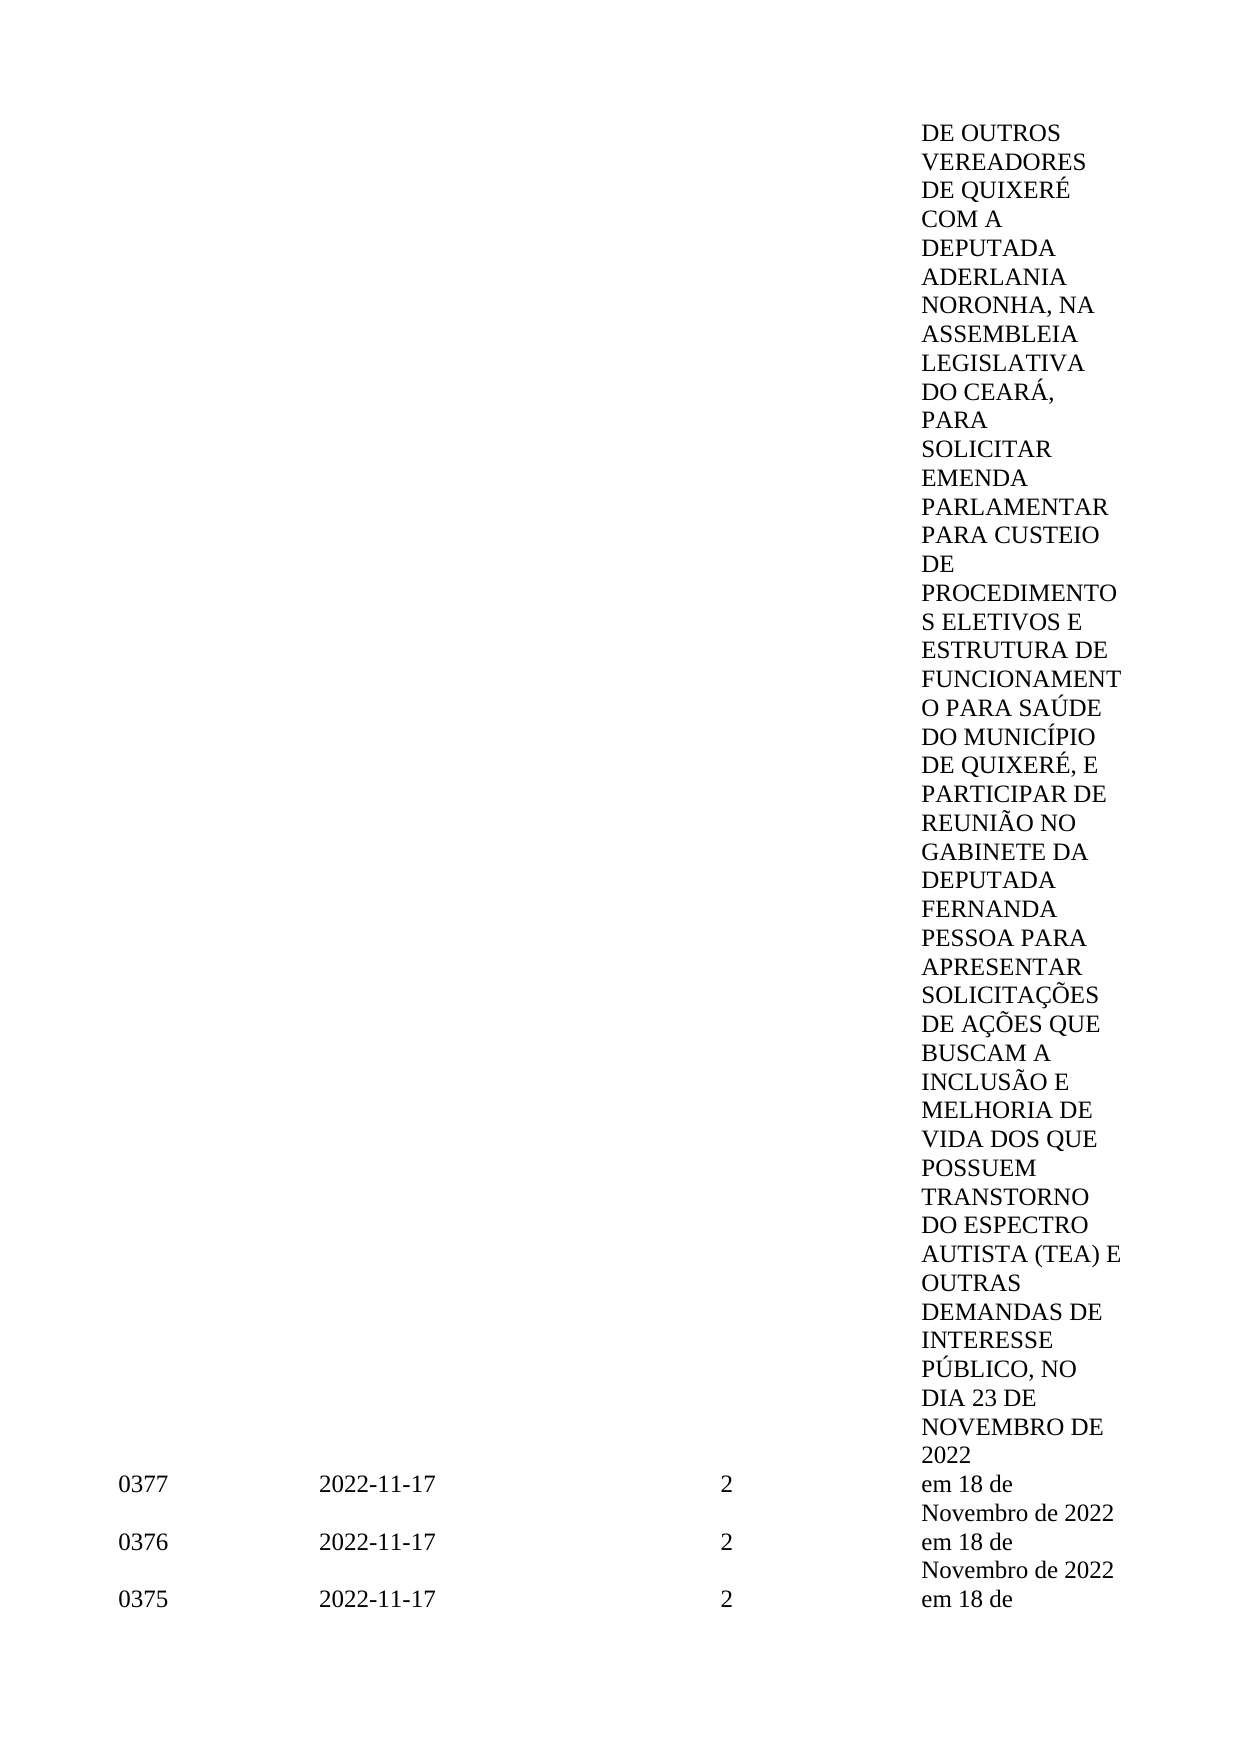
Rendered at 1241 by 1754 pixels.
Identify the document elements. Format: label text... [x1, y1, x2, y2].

table_cell [319, 118, 519, 1469]
table_cell [520, 1469, 720, 1527]
table_cell em 18 de Novembro de 2022 [921, 1527, 1122, 1584]
table_cell 0376 [118, 1527, 319, 1584]
table_cell em 18 de Novembro de 2022 [921, 1469, 1122, 1527]
table_cell em 18 de [921, 1584, 1122, 1613]
table_cell 0375 [118, 1584, 319, 1613]
table_cell 2 [720, 1527, 921, 1584]
table_cell [720, 118, 921, 1469]
table_cell DE OUTROS VEREADORES DE QUIXERÉ COM A DEPUTADA ADERLANIA NORONHA, NA ASSEMBLEIA LEGISLATIVA DO CEARÁ, PARA SOLICITAR EMENDA PARLAMENTAR PARA CUSTEIO DE PROCEDIMENTOS ELETIVOS E ESTRUTURA DE FUNCIONAMENTO PARA SAÚDE DO MUNICÍPIO DE QUIXERÉ, E PARTICIPAR DE REUNIÃO NO GABINETE DA DEPUTADA FERNANDA PESSOA PARA APRESENTAR SOLICITAÇÕES DE AÇÕES QUE BUSCAM A INCLUSÃO E MELHORIA DE VIDA DOS QUE POSSUEM TRANSTORNO DO ESPECTRO AUTISTA (TEA) E OUTRAS DEMANDAS DE INTERESSE PÚBLICO, NO DIA 23 DE NOVEMBRO DE 2022 [921, 118, 1122, 1469]
table_cell [118, 118, 319, 1469]
table_cell 2 [720, 1469, 921, 1527]
table_cell [520, 118, 720, 1469]
table_cell 2 [720, 1584, 921, 1613]
table_cell 2022-11-17 [319, 1469, 519, 1527]
table_cell 0377 [118, 1469, 319, 1527]
table_cell 2022-11-17 [319, 1527, 519, 1584]
table_cell [520, 1527, 720, 1584]
table_cell 2022-11-17 [319, 1584, 519, 1613]
table_cell [520, 1584, 720, 1613]
